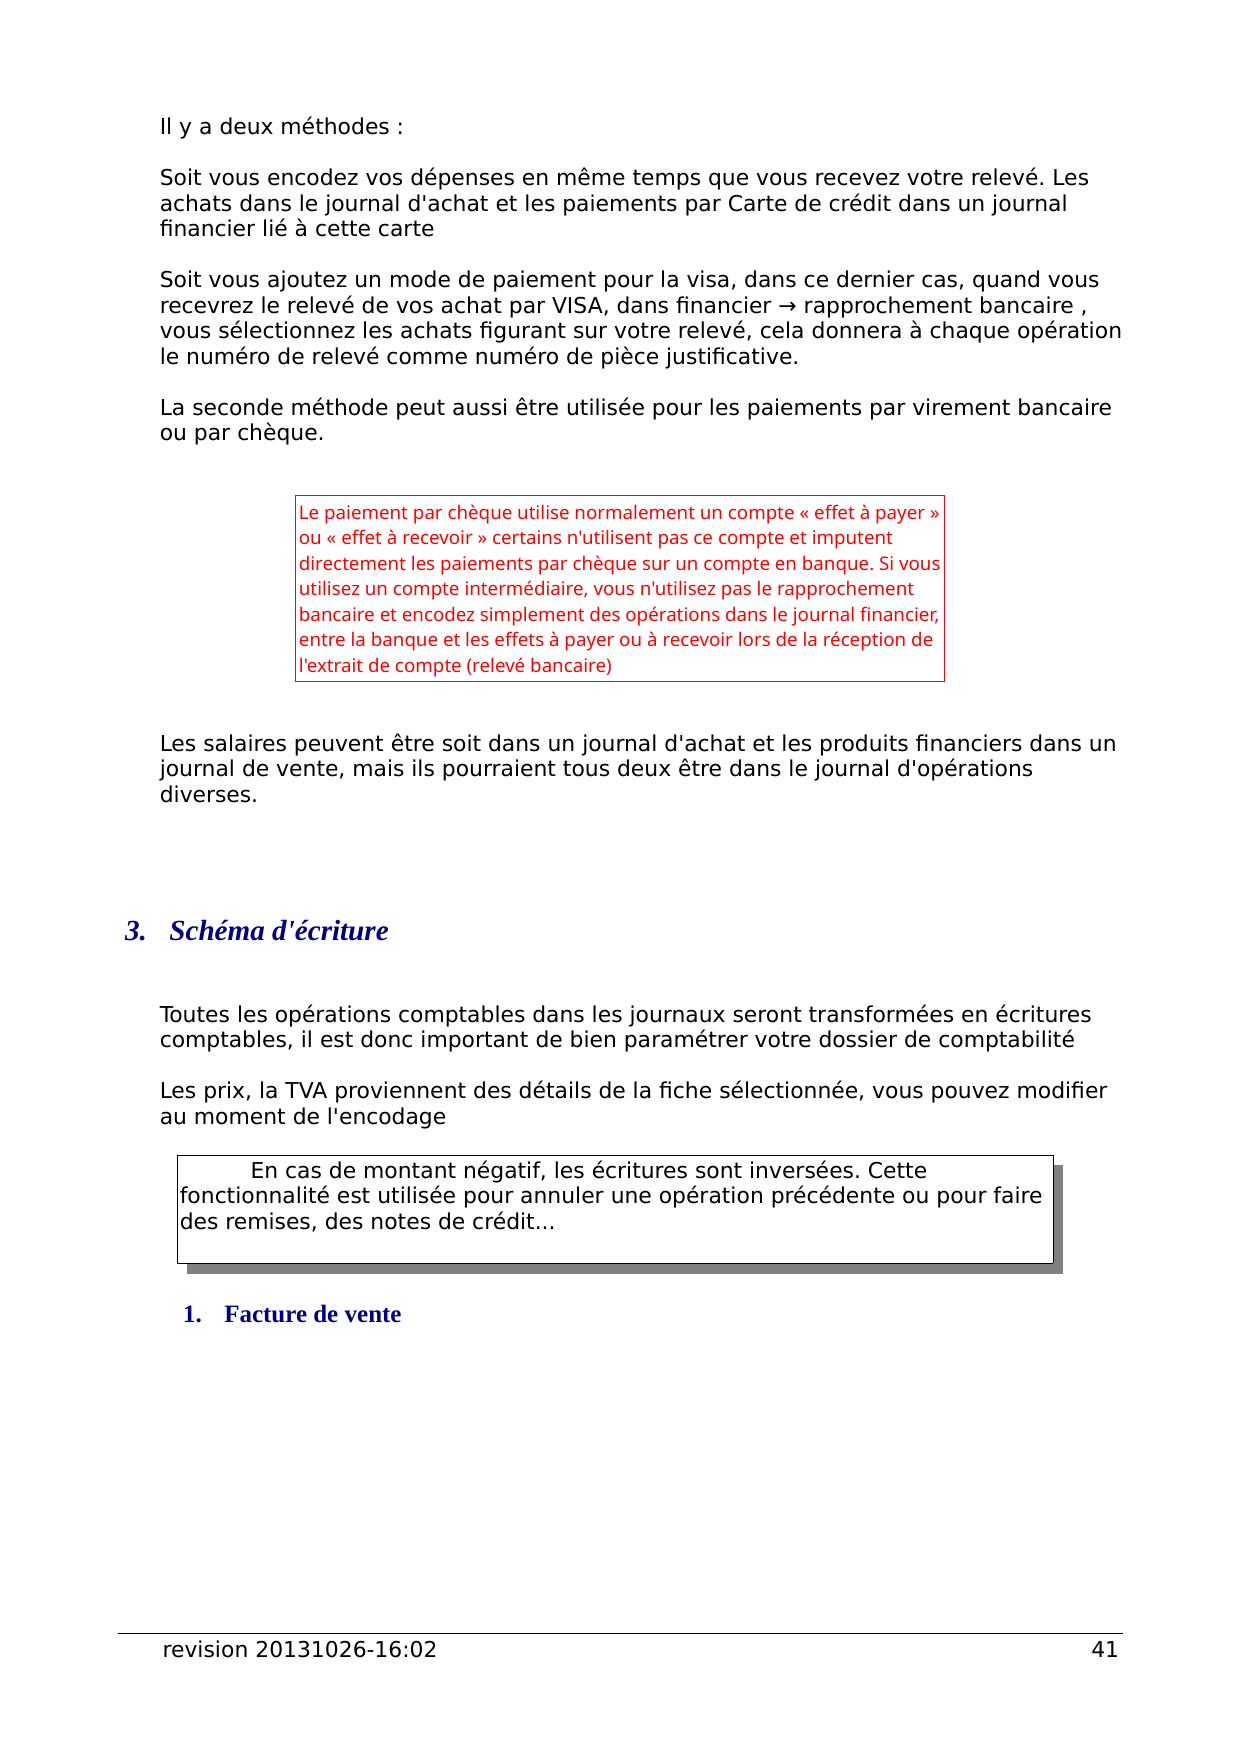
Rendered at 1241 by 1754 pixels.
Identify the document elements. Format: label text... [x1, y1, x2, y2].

text La seconde méthode peut aussi être utilisée pour les paiements par virement bancaire ou par chèque. [159, 395, 1123, 446]
text Les salaires peuvent être soit dans un journal d'achat et les produits financiers dans un journal de vente, mais ils pourraient tous deux être dans le journal d'opérations diverses. [159, 731, 1123, 807]
text Le paiement par chèque utilise normalement un compte « effet à payer » ou « effet à recevoir » certains n'utilisent pas ce compte et imputent directement les paiements par chèque sur un compte en banque. Si vous utilisez un compte intermédiaire, vous n'utilisez pas le rapprochement bancaire et encodez simplement des opérations dans le journal financier, entre la banque et les effets à payer ou à recevoir lors de la réception de l'extrait de compte (relevé bancaire) [296, 496, 944, 681]
text En cas de montant négatif, les écritures sont inversées. Cette fonctionnalité est utilisée pour annuler une opération précédente ou pour faire des remises, des notes de crédit... [178, 1156, 1053, 1234]
text Soit vous ajoutez un mode de paiement pour la visa, dans ce dernier cas, quand vous recevrez le relevé de vos achat par VISA, dans financier → rapprochement bancaire , vous sélectionnez les achats figurant sur votre relevé, cela donnera à chaque opération le numéro de relevé comme numéro de pièce justificative. [159, 267, 1123, 369]
text Il y a deux méthodes : [159, 114, 1123, 139]
text Toutes les opérations comptables dans les journaux seront transformées en écritures comptables, il est donc important de bien paramétrer votre dossier de comptabilité [159, 1002, 1123, 1053]
text Soit vous encodez vos dépenses en même temps que vous recevez votre relevé. Les achats dans le journal d'achat et les paiements par Carte de crédit dans un journal financier lié à cette carte [159, 165, 1123, 242]
subtitle Schéma d'écriture [117, 913, 1123, 947]
subtitle Facture de vente [177, 1299, 1123, 1328]
text Les prix, la TVA proviennent des détails de la fiche sélectionnée, vous pouvez modifier au moment de l'encodage [159, 1078, 1123, 1129]
